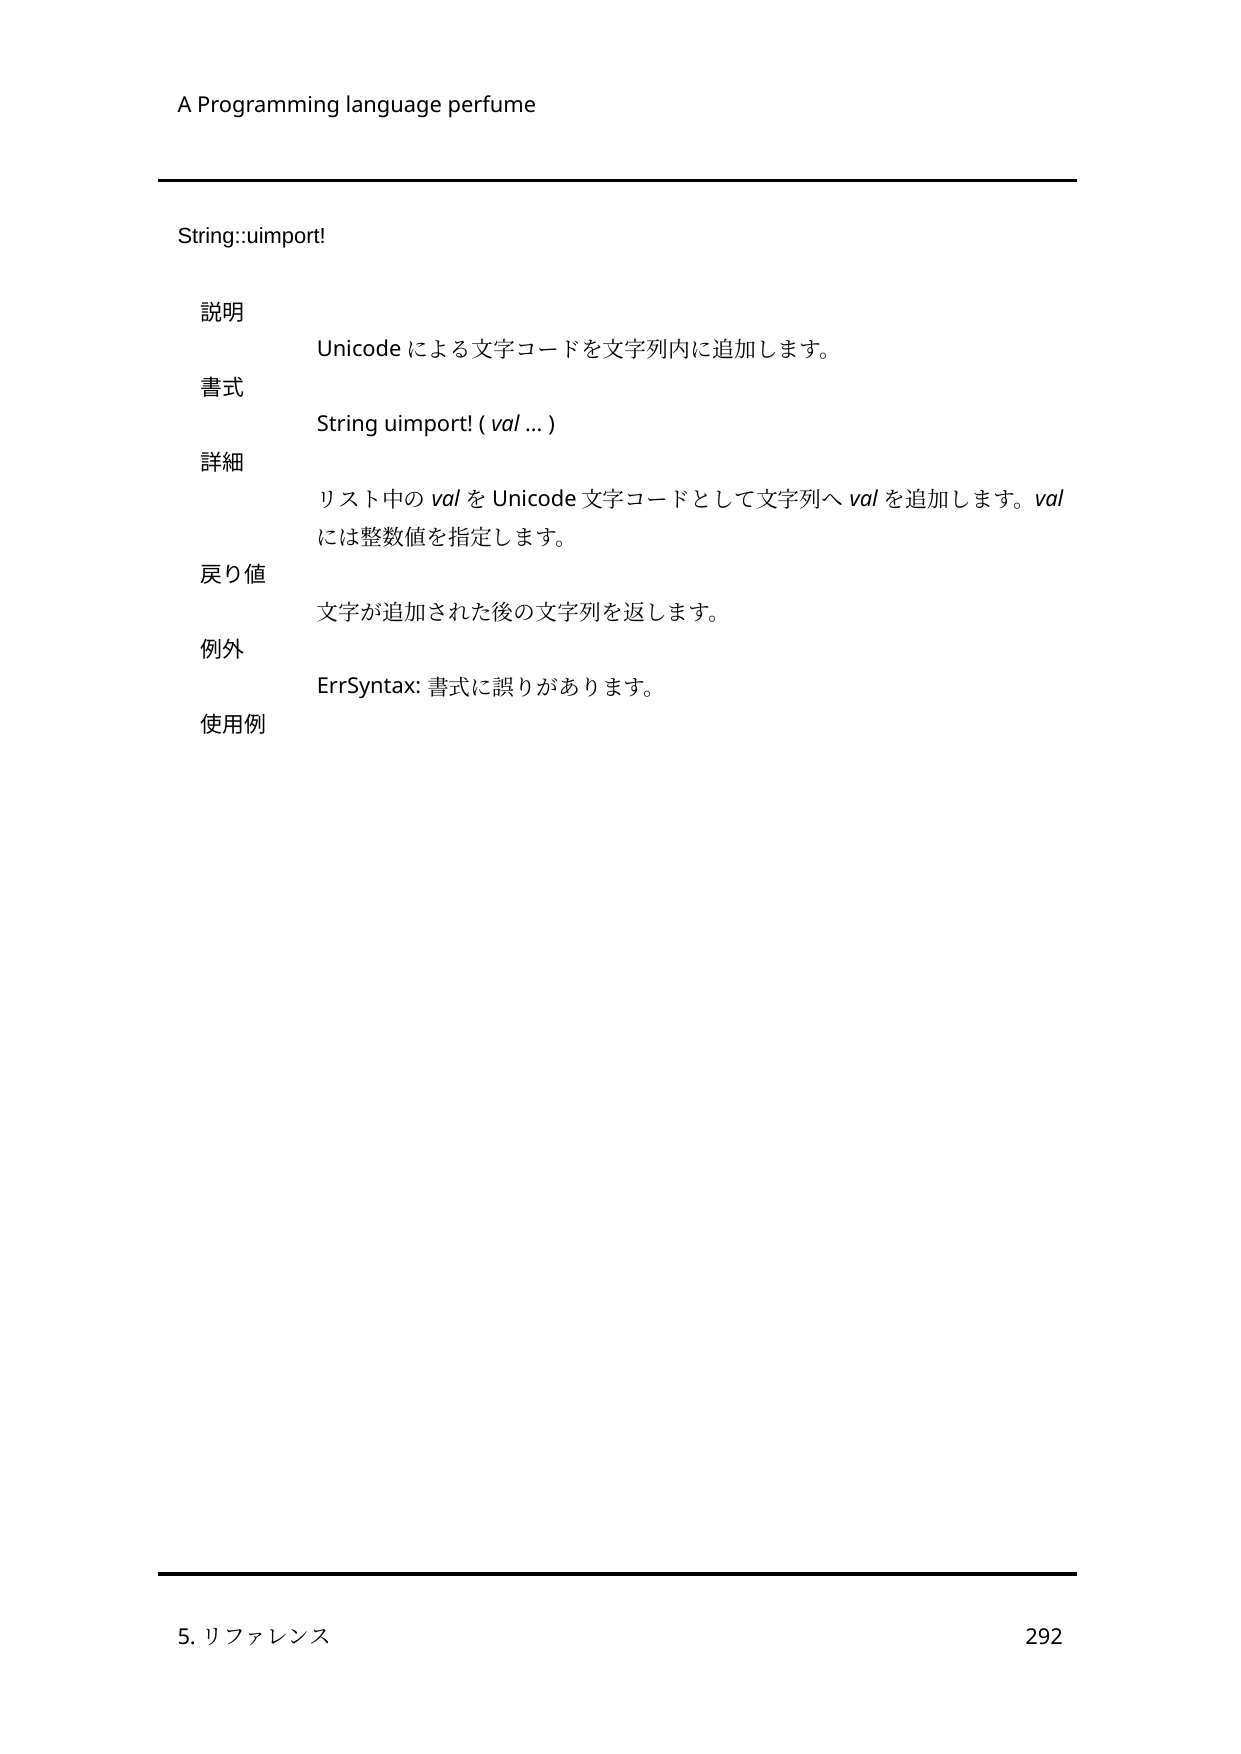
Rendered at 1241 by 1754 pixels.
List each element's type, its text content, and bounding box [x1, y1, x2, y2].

table_header 説明 [200, 292, 317, 367]
table_cell 詳細 [200, 442, 317, 554]
table_cell リスト中の val をUnicode文字コードとして文字列へ val を追加します。val には整数値を指定します。 [317, 442, 1063, 554]
table_cell 文字が追加された後の文字列を返します。 [317, 554, 1063, 629]
table_header Unicodeによる文字コードを文字列内に追加します。 [317, 292, 1063, 367]
table_cell 例外 [200, 629, 317, 704]
subtitle String::uimport! [177, 217, 1063, 254]
table_cell [317, 704, 1063, 779]
table_cell 戻り値 [200, 554, 317, 629]
table_cell ErrSyntax: 書式に誤りがあります。 [317, 629, 1063, 704]
table_cell 書式 [200, 367, 317, 442]
table_cell 使用例 [200, 704, 317, 779]
table_cell String uimport! ( val … ) [317, 367, 1063, 442]
